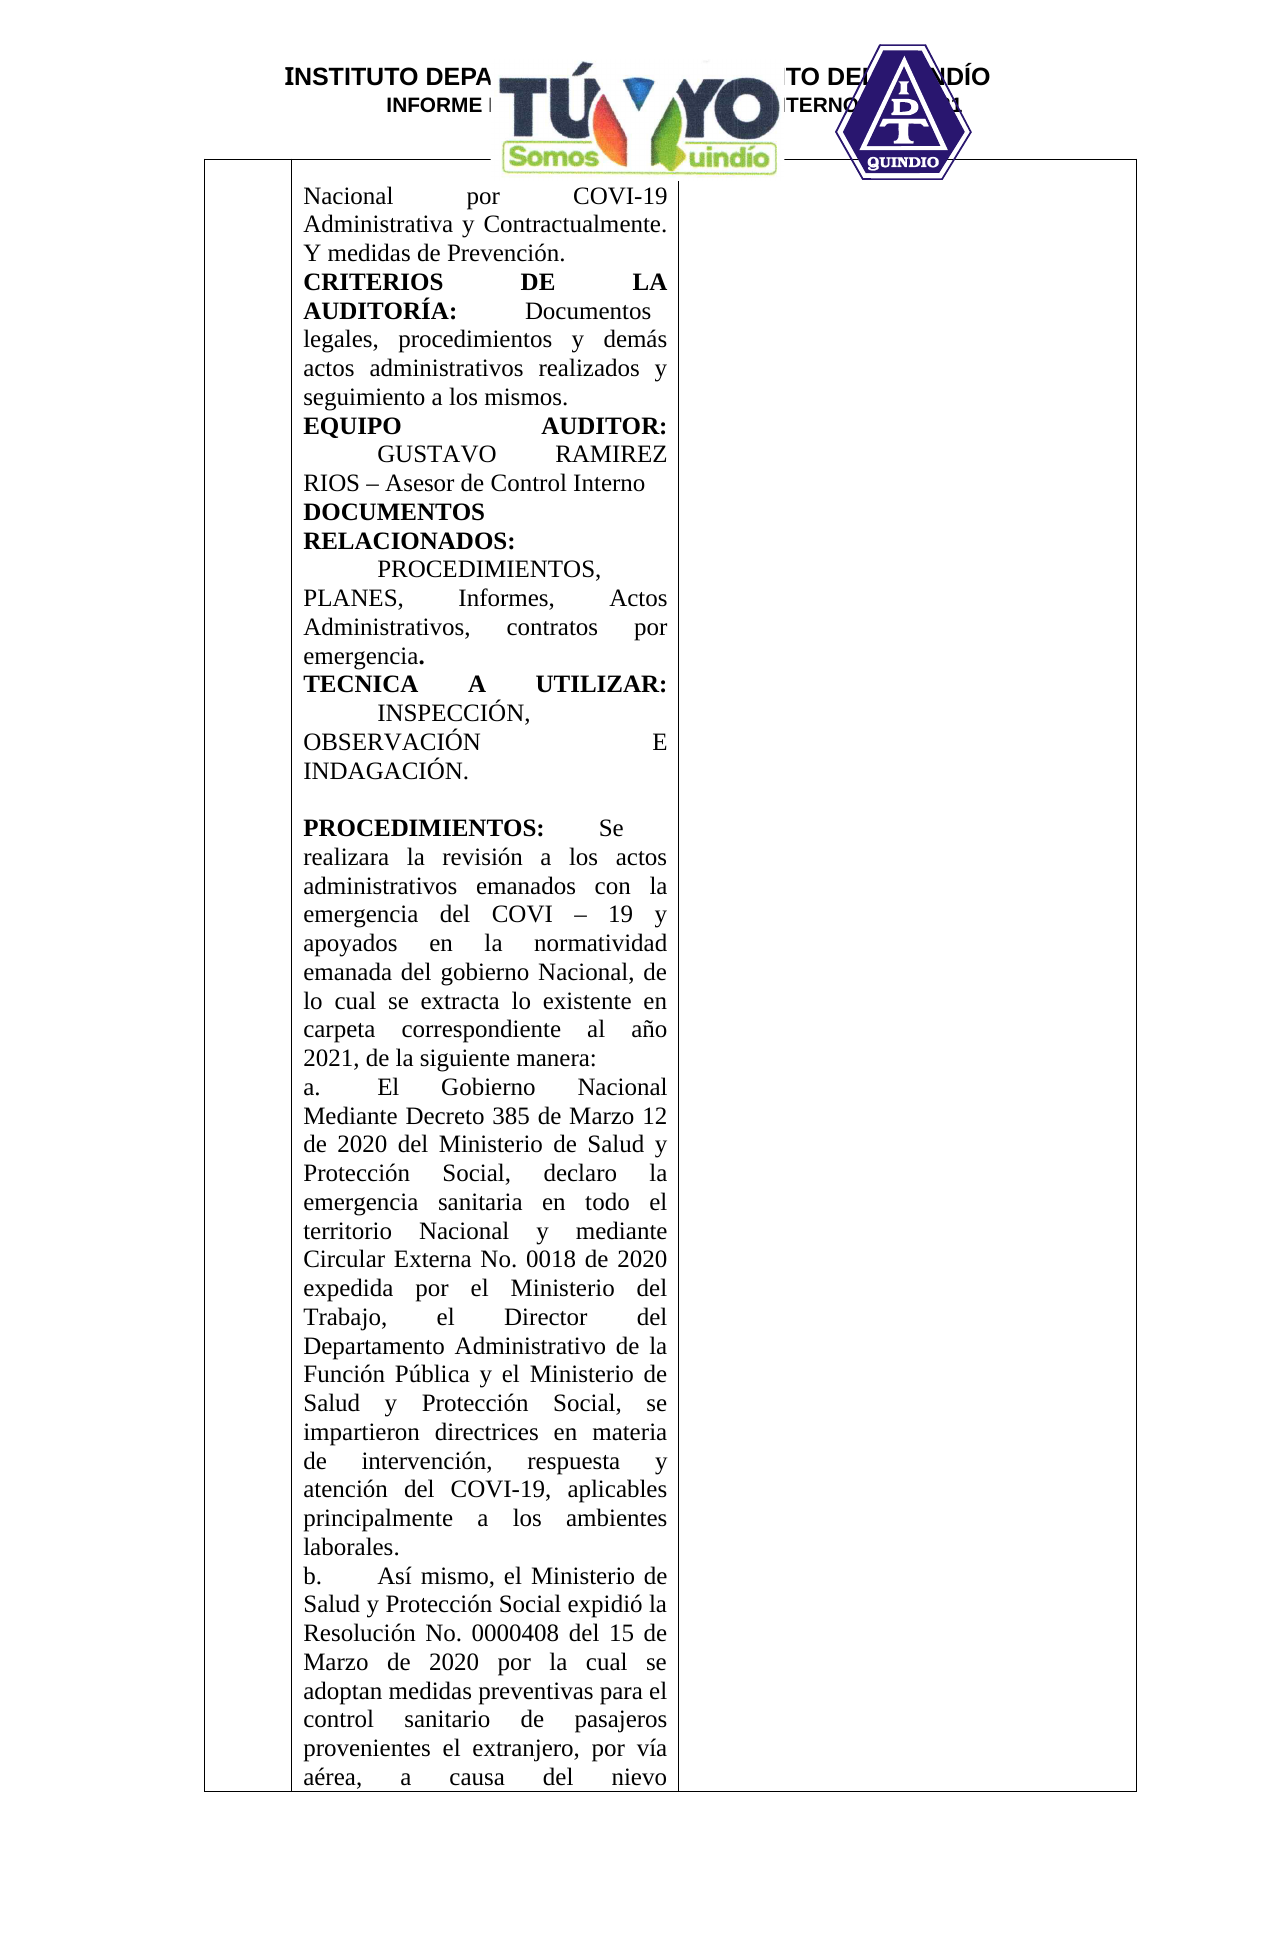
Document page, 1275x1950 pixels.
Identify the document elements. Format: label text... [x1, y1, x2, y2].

table_cell Nacional por COVI-19 Administrativa y Contractualmente. Y medidas de Prevención. CRITERIOS DE LA AUDITORÍA: Documentos legales, procedimientos y demás actos administrativos realizados y seguimiento a los mismos. EQUIPO AUDITOR: GUSTAVO RAMIREZ RIOS – Asesor de Control Interno DOCUMENTOS RELACIONADOS: PROCEDIMIENTOS, PLANES, Informes, Actos Administrativos, contratos por emergencia. TECNICA A UTILIZAR: INSPECCIÓN, OBSERVACIÓN E INDAGACIÓN. PROCEDIMIENTOS: Se realizara la revisión a los actos administrativos emanados con la emergencia del COVI – 19 y apoyados en la normatividad emanada del gobierno Nacional, de lo cual se extracta lo existente en carpeta correspondiente al año 2021, de la siguiente manera: a. El Gobierno Nacional Mediante Decreto 385 de Marzo 12 de 2020 del Ministerio de Salud y Protección Social, declaro la emergencia sanitaria en todo el territorio Nacional y mediante Circular Externa No. 0018 de 2020 expedida por el Ministerio del Trabajo, el Director del Departamento Administrativo de la Función Pública y el Ministerio de Salud y Protección Social, se impartieron directrices en materia de intervención, respuesta y atención del COVI-19, aplicables principalmente a los ambientes laborales. b. Así mismo, el Ministerio de Salud y Protección Social expidió la Resolución No. 0000408 del 15 de Marzo de 2020 por la cual se adoptan medidas preventivas para el control sanitario de pasajeros provenientes el extranjero, por vía aérea, a causa del nievo [292, 160, 678, 1791]
table_cell [679, 160, 1136, 1791]
table_cell [205, 160, 291, 1791]
